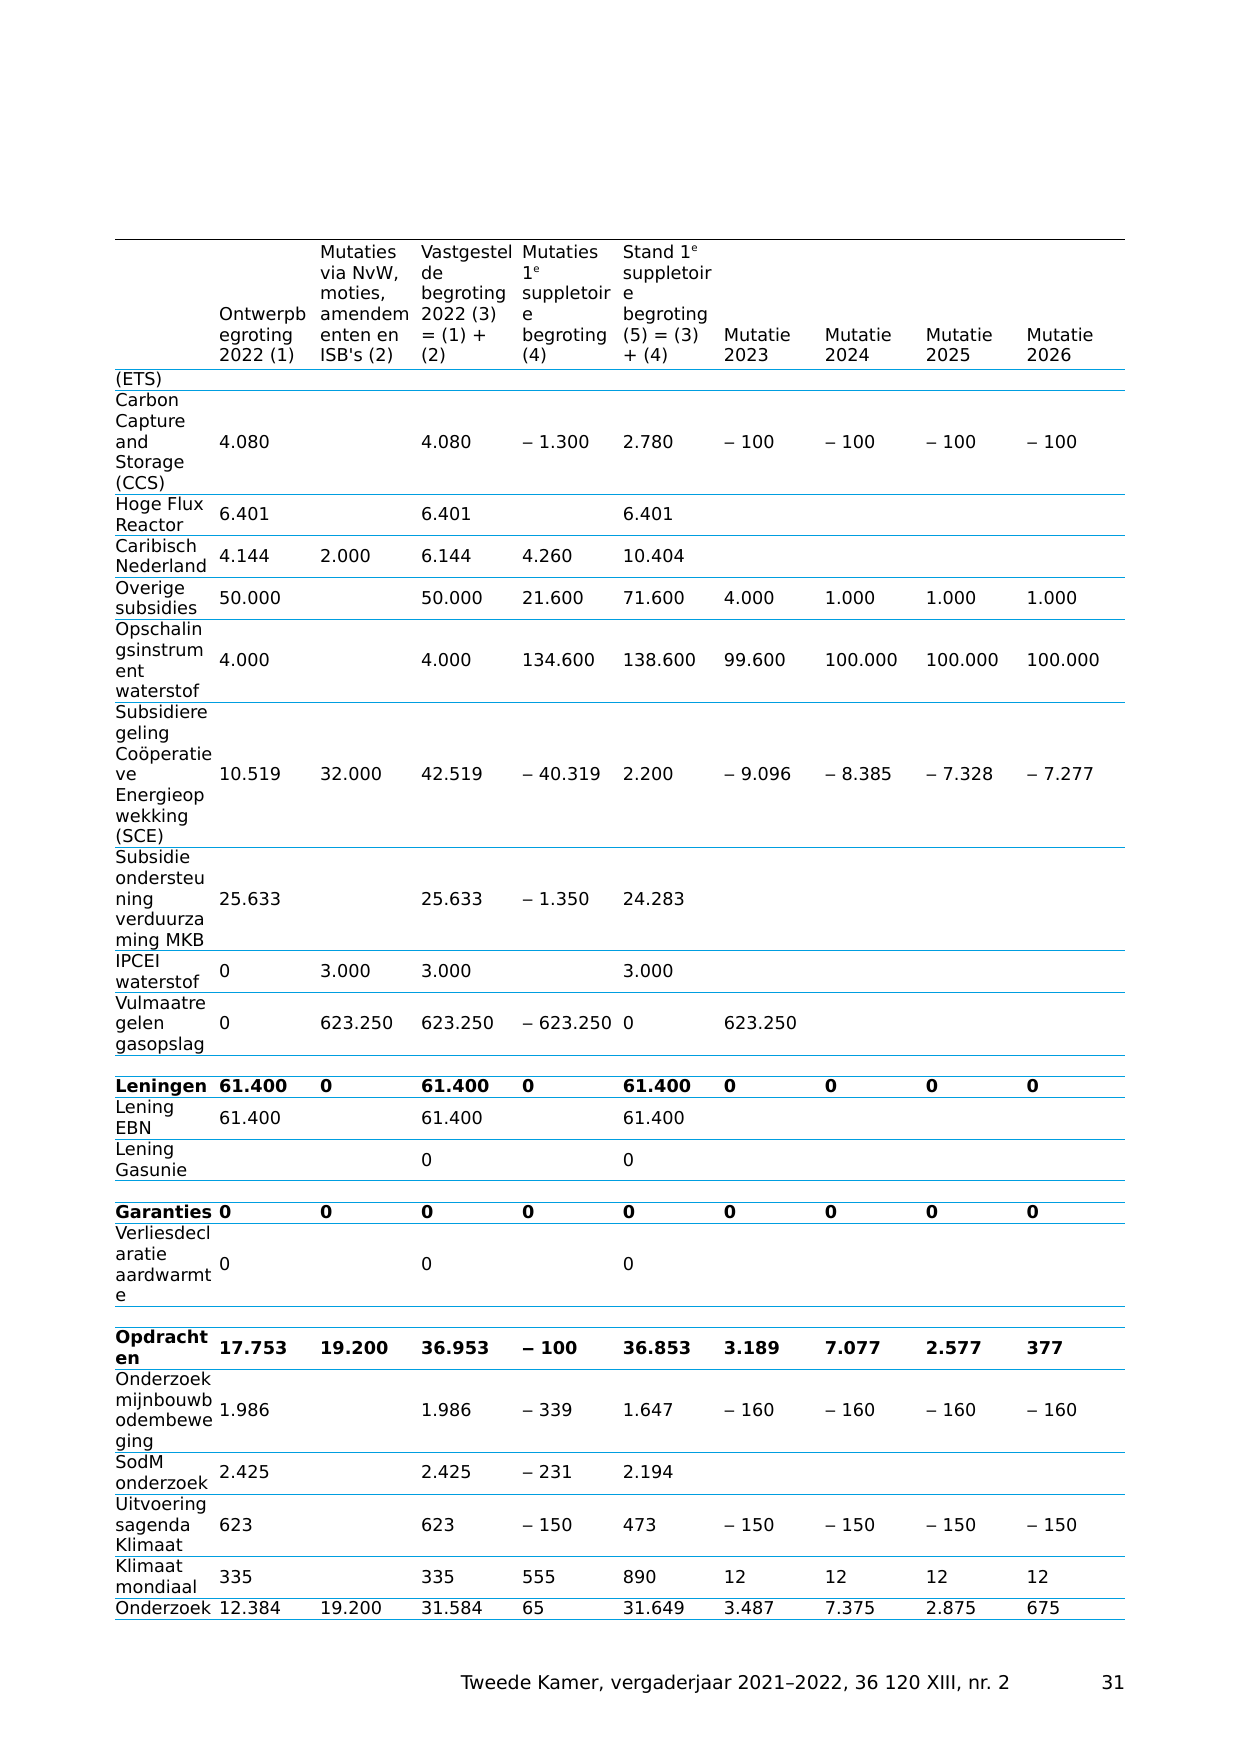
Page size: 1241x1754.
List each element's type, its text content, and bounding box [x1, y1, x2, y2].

table_cell [620, 1181, 721, 1202]
table_cell 10.519 [216, 703, 317, 847]
table_cell [1024, 536, 1125, 577]
table_cell Onderzoek [115, 1599, 216, 1619]
table_cell [317, 391, 418, 493]
table_cell 6.144 [418, 536, 519, 577]
table_cell Vastgestelde begroting 2022 (3) = (1) + (2) [418, 240, 519, 369]
table_cell Opschalingsinstrument waterstof [115, 620, 216, 702]
table_cell [216, 1056, 317, 1076]
table_cell [317, 848, 418, 950]
table_cell 0 [923, 1077, 1023, 1097]
table_cell Overige subsidies [115, 578, 216, 619]
table_cell [923, 848, 1023, 950]
table_cell 71.600 [620, 578, 721, 619]
table_cell ‒ 100 [923, 391, 1023, 493]
table_cell 2.425 [216, 1453, 317, 1493]
table_cell Opdrachten [115, 1328, 216, 1369]
table_cell Stand 1e suppletoire begroting (5) = (3) + (4) [620, 240, 721, 369]
table_cell [923, 536, 1023, 577]
table_cell [418, 1181, 519, 1202]
table_cell [519, 951, 620, 992]
table_cell [822, 951, 923, 992]
table_cell [1024, 370, 1125, 390]
table_cell [115, 1056, 216, 1076]
table_cell Mutatie 2025 [923, 240, 1023, 369]
table_cell [822, 1453, 923, 1493]
table_cell 0 [620, 993, 721, 1054]
table_cell [822, 1056, 923, 1076]
table_cell 0 [1024, 1077, 1125, 1097]
table_cell [1024, 1056, 1125, 1076]
table_cell 0 [418, 1224, 519, 1306]
table_cell [216, 1307, 317, 1327]
table_cell (ETS) [115, 370, 216, 390]
table_cell [317, 1181, 418, 1202]
table_cell ‒ 40.319 [519, 703, 620, 847]
table_cell [822, 1098, 923, 1139]
table_cell [1024, 1140, 1125, 1180]
table_cell ‒ 160 [721, 1370, 822, 1452]
table_cell Uitvoeringsagenda Klimaat [115, 1495, 216, 1556]
table_cell [317, 1140, 418, 1180]
table_cell 4.144 [216, 536, 317, 577]
table_cell Mutatie 2026 [1024, 240, 1125, 369]
table_cell ‒ 160 [923, 1370, 1023, 1452]
table_cell 890 [620, 1557, 721, 1598]
table_cell 19.200 [317, 1328, 418, 1369]
table_cell 31.584 [418, 1599, 519, 1619]
table_cell 36.953 [418, 1328, 519, 1369]
table_cell ‒ 339 [519, 1370, 620, 1452]
table_cell 6.401 [620, 495, 721, 535]
table_cell 65 [519, 1599, 620, 1619]
table_cell 0 [721, 1203, 822, 1223]
table_cell Verliesdeclaratie aardwarmte [115, 1224, 216, 1306]
table_cell 19.200 [317, 1599, 418, 1619]
table_cell 61.400 [620, 1077, 721, 1097]
table_cell [721, 370, 822, 390]
table_cell 3.487 [721, 1599, 822, 1619]
table_cell 50.000 [216, 578, 317, 619]
table_cell 36.853 [620, 1328, 721, 1369]
table_cell [317, 1495, 418, 1556]
table_cell ‒ 231 [519, 1453, 620, 1493]
table_cell [519, 1181, 620, 1202]
table_cell Onderzoek mijnbouwbodembeweging [115, 1370, 216, 1452]
table_cell [216, 370, 317, 390]
table_cell 473 [620, 1495, 721, 1556]
table_cell [317, 1307, 418, 1327]
table_cell Mutaties via NvW, moties, amendementen en ISB's (2) [317, 240, 418, 369]
table_cell [923, 1453, 1023, 1493]
table_cell 100.000 [822, 620, 923, 702]
table_cell 100.000 [1024, 620, 1125, 702]
table_cell 1.000 [923, 578, 1023, 619]
table_cell 0 [216, 1203, 317, 1223]
table_cell 4.080 [418, 391, 519, 493]
table_cell 0 [418, 1203, 519, 1223]
table_cell ‒ 7.328 [923, 703, 1023, 847]
table_cell [721, 848, 822, 950]
table_cell 0 [923, 1203, 1023, 1223]
table_cell 21.600 [519, 578, 620, 619]
table_cell 0 [216, 951, 317, 992]
table_cell 7.375 [822, 1599, 923, 1619]
table_cell 0 [620, 1203, 721, 1223]
table_cell 12 [721, 1557, 822, 1598]
table_cell [115, 240, 216, 369]
table_cell 61.400 [418, 1098, 519, 1139]
table_cell Leningen [115, 1077, 216, 1097]
table_cell [317, 370, 418, 390]
table_cell 2.875 [923, 1599, 1023, 1619]
table_cell 335 [216, 1557, 317, 1598]
table_cell [822, 1224, 923, 1306]
table_cell [519, 1098, 620, 1139]
table_cell [519, 495, 620, 535]
table_cell [721, 1181, 822, 1202]
table_cell [1024, 1098, 1125, 1139]
table_cell 12 [822, 1557, 923, 1598]
table_cell 25.633 [216, 848, 317, 950]
table_cell 50.000 [418, 578, 519, 619]
table_cell [519, 1307, 620, 1327]
table_cell [1024, 993, 1125, 1054]
table_cell [822, 1307, 923, 1327]
table_cell Lening Gasunie [115, 1140, 216, 1180]
table_cell [317, 1557, 418, 1598]
table_cell ‒ 100 [822, 391, 923, 493]
table_cell ‒ 1.300 [519, 391, 620, 493]
table_cell 335 [418, 1557, 519, 1598]
table_cell 134.600 [519, 620, 620, 702]
table_cell 1.000 [822, 578, 923, 619]
table_cell 6.401 [216, 495, 317, 535]
table_cell IPCEI waterstof [115, 951, 216, 992]
table_cell Caribisch Nederland [115, 536, 216, 577]
table_cell Lening EBN [115, 1098, 216, 1139]
table_cell [1024, 1181, 1125, 1202]
table_cell ‒ 9.096 [721, 703, 822, 847]
table_cell 12 [1024, 1557, 1125, 1598]
table_cell Garanties [115, 1203, 216, 1223]
table_cell 2.780 [620, 391, 721, 493]
table_cell 0 [317, 1077, 418, 1097]
table_cell 4.000 [418, 620, 519, 702]
table_cell [115, 1307, 216, 1327]
table_cell [317, 1370, 418, 1452]
table_cell 6.401 [418, 495, 519, 535]
table_cell [519, 1140, 620, 1180]
table_cell [721, 495, 822, 535]
table_cell ‒ 150 [519, 1495, 620, 1556]
table_cell [620, 370, 721, 390]
table_cell [418, 370, 519, 390]
table_cell 31.649 [620, 1599, 721, 1619]
table_cell [317, 1056, 418, 1076]
table_cell [317, 1453, 418, 1493]
table_cell [923, 1140, 1023, 1180]
table_cell [519, 370, 620, 390]
table_cell [1024, 1307, 1125, 1327]
table_cell [721, 951, 822, 992]
table_cell 623.250 [418, 993, 519, 1054]
table_cell 623.250 [721, 993, 822, 1054]
table_cell Carbon Capture and Storage (CCS) [115, 391, 216, 493]
table_cell 3.000 [418, 951, 519, 992]
table_cell ‒ 150 [822, 1495, 923, 1556]
table_cell [822, 536, 923, 577]
table_cell [923, 1224, 1023, 1306]
table_cell 2.194 [620, 1453, 721, 1493]
table_cell 24.283 [620, 848, 721, 950]
table_cell 0 [620, 1224, 721, 1306]
table_cell 2.425 [418, 1453, 519, 1493]
table_cell 0 [418, 1140, 519, 1180]
table_cell 1.000 [1024, 578, 1125, 619]
table_cell [822, 848, 923, 950]
table_cell [923, 495, 1023, 535]
table_cell ‒ 150 [1024, 1495, 1125, 1556]
table_cell [1024, 495, 1125, 535]
table_cell [216, 1140, 317, 1180]
table_cell 0 [822, 1203, 923, 1223]
table_cell 2.000 [317, 536, 418, 577]
table_cell [923, 1098, 1023, 1139]
table_cell 377 [1024, 1328, 1125, 1369]
table_cell 0 [216, 993, 317, 1054]
table_cell 3.000 [317, 951, 418, 992]
table_cell [620, 1307, 721, 1327]
table_cell 623 [216, 1495, 317, 1556]
table_cell [317, 1098, 418, 1139]
table_cell [822, 370, 923, 390]
table_cell [1024, 848, 1125, 950]
table_cell [418, 1056, 519, 1076]
table_cell Klimaat mondiaal [115, 1557, 216, 1598]
table_cell ‒ 160 [1024, 1370, 1125, 1452]
table_cell [721, 1056, 822, 1076]
table_cell 100.000 [923, 620, 1023, 702]
table_cell 623 [418, 1495, 519, 1556]
table_cell Mutatie 2023 [721, 240, 822, 369]
table_cell Subsidie ondersteuning verduurzaming MKB [115, 848, 216, 950]
table_cell [822, 495, 923, 535]
table_cell 25.633 [418, 848, 519, 950]
table_cell 0 [519, 1203, 620, 1223]
table_cell [1024, 1224, 1125, 1306]
table_cell [721, 1224, 822, 1306]
table_cell [317, 495, 418, 535]
table_cell [1024, 1453, 1125, 1493]
table_cell [317, 620, 418, 702]
table_cell ‒ 1.350 [519, 848, 620, 950]
table_cell ‒ 150 [923, 1495, 1023, 1556]
table_cell 61.400 [216, 1077, 317, 1097]
table_cell 0 [822, 1077, 923, 1097]
table_cell 0 [216, 1224, 317, 1306]
table_cell [620, 1056, 721, 1076]
table_cell 12 [923, 1557, 1023, 1598]
table_cell [923, 1307, 1023, 1327]
table_cell Mutatie 2024 [822, 240, 923, 369]
table_cell Vulmaatregelen gasopslag [115, 993, 216, 1054]
table_cell 623.250 [317, 993, 418, 1054]
table_cell [721, 1453, 822, 1493]
table_cell 1.647 [620, 1370, 721, 1452]
table_cell 675 [1024, 1599, 1125, 1619]
table_cell 1.986 [418, 1370, 519, 1452]
table_cell [721, 536, 822, 577]
table_cell ‒ 150 [721, 1495, 822, 1556]
table_cell [317, 578, 418, 619]
table_cell [822, 993, 923, 1054]
table_cell 99.600 [721, 620, 822, 702]
table_cell [216, 1181, 317, 1202]
table_cell 4.080 [216, 391, 317, 493]
table_cell [721, 1098, 822, 1139]
table_cell [519, 1224, 620, 1306]
table_cell 555 [519, 1557, 620, 1598]
table_cell 2.577 [923, 1328, 1023, 1369]
table_cell ‒ 100 [1024, 391, 1125, 493]
table_cell 1.986 [216, 1370, 317, 1452]
table_cell 61.400 [620, 1098, 721, 1139]
table_header Tabel 17 Budgettaire gevolgen van beleid art. 4 Een doelmatige energievoorziening en beperking van de klimaatverandering (Eerste suppletoire begroting) (bedragen x € 1.000) [115, 191, 1125, 239]
table_cell [721, 1307, 822, 1327]
table_cell 42.519 [418, 703, 519, 847]
table_cell 0 [721, 1077, 822, 1097]
table_cell 3.189 [721, 1328, 822, 1369]
table_cell [1024, 951, 1125, 992]
table_cell 10.404 [620, 536, 721, 577]
table_cell 0 [519, 1077, 620, 1097]
table_cell [721, 1140, 822, 1180]
table_cell Hoge Flux Reactor [115, 495, 216, 535]
table_cell 17.753 [216, 1328, 317, 1369]
table_cell Subsidieregeling Coöperatieve Energieopwekking (SCE) [115, 703, 216, 847]
table_cell ‒ 100 [519, 1328, 620, 1369]
table_cell 4.260 [519, 536, 620, 577]
table_cell 32.000 [317, 703, 418, 847]
table_cell SodM onderzoek [115, 1453, 216, 1493]
table_cell 0 [1024, 1203, 1125, 1223]
table_cell 138.600 [620, 620, 721, 702]
table_cell 4.000 [216, 620, 317, 702]
table_cell 12.384 [216, 1599, 317, 1619]
table_cell 2.200 [620, 703, 721, 847]
table_cell ‒ 100 [721, 391, 822, 493]
table_cell [317, 1224, 418, 1306]
table_cell ‒ 160 [822, 1370, 923, 1452]
table_cell [923, 1056, 1023, 1076]
table_cell ‒ 7.277 [1024, 703, 1125, 847]
table_cell [923, 370, 1023, 390]
table_cell Ontwerpbegroting 2022 (1) [216, 240, 317, 369]
table_cell 4.000 [721, 578, 822, 619]
table_cell [822, 1140, 923, 1180]
table_cell [923, 993, 1023, 1054]
table_cell [115, 1181, 216, 1202]
table_cell 0 [317, 1203, 418, 1223]
table_cell 0 [620, 1140, 721, 1180]
table_cell [418, 1307, 519, 1327]
table_cell 7.077 [822, 1328, 923, 1369]
table_cell ‒ 623.250 [519, 993, 620, 1054]
table_cell [822, 1181, 923, 1202]
table_cell 61.400 [216, 1098, 317, 1139]
table_cell Mutaties 1e suppletoire begroting (4) [519, 240, 620, 369]
table_cell [923, 951, 1023, 992]
table_cell [923, 1181, 1023, 1202]
table_cell ‒ 8.385 [822, 703, 923, 847]
table_cell 3.000 [620, 951, 721, 992]
table_cell [519, 1056, 620, 1076]
table_cell 61.400 [418, 1077, 519, 1097]
